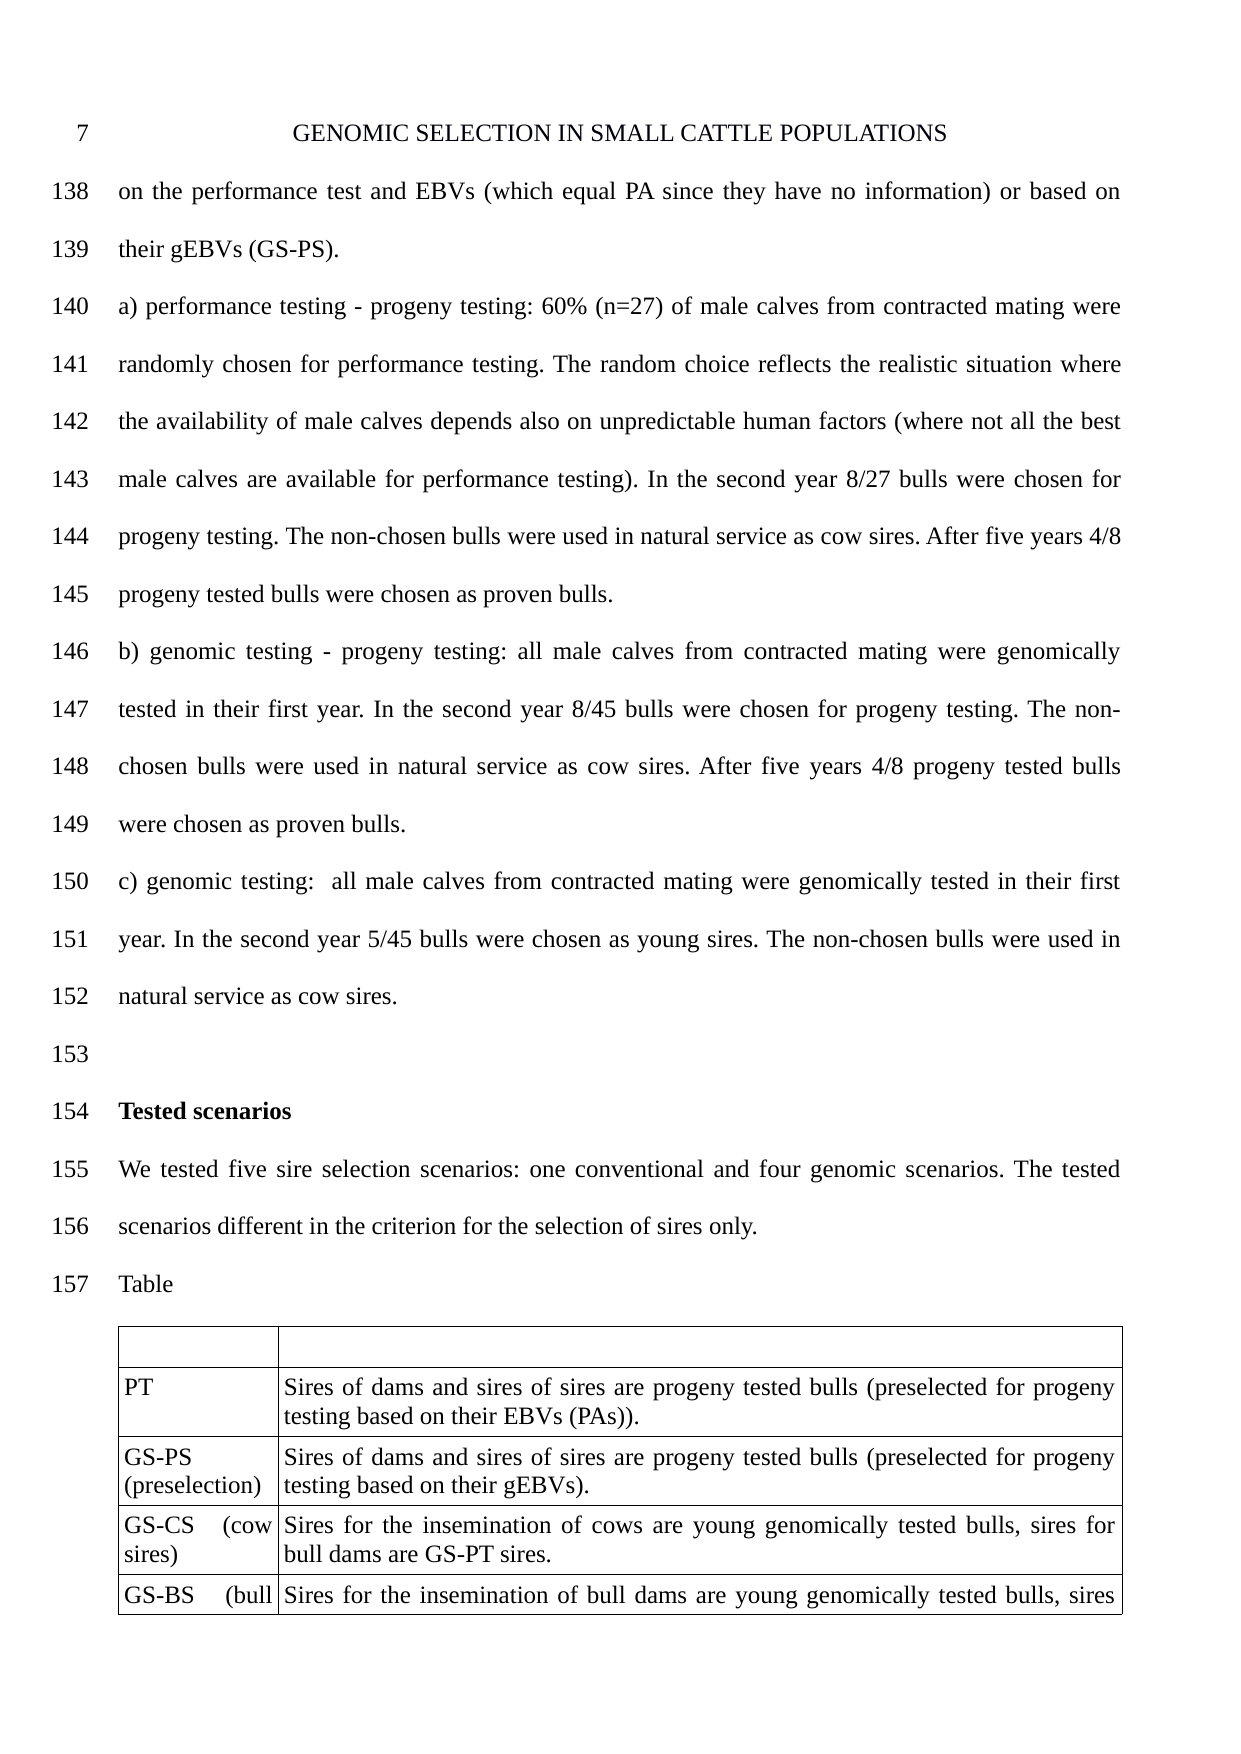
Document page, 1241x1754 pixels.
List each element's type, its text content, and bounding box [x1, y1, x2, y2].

table_cell GS-CS (cow sires) [119, 1506, 278, 1574]
text Table [118, 1269, 1122, 1298]
table_cell Sires of dams and sires of sires are progeny tested bulls (preselected for progeny testing based on their EBVs (PAs)). [279, 1368, 1122, 1436]
table_cell PT [119, 1368, 278, 1436]
table_cell GS-PS (preselection) [119, 1437, 278, 1505]
text Tested scenarios [118, 1096, 1122, 1125]
table_cell GS-BS (bull [119, 1575, 278, 1614]
table_header [279, 1327, 1122, 1367]
text c) genomic testing: all male calves from contracted mating were genomically tested in their first year. In the second year 5/45 bulls were chosen as young sires. The non-chosen bulls were used in natural service as cow sires. [118, 866, 1122, 1010]
table_cell Sires for the insemination of bull dams are young genomically tested bulls, sires [279, 1575, 1122, 1614]
text a) performance testing - progeny testing: 60% (n=27) of male calves from contracted mating were randomly chosen for performance testing. The random choice reflects the realistic situation where the availability of male calves depends also on unpredictable human factors (where not all the best male calves are available for performance testing). In the second year 8/27 bulls were chosen for progeny testing. The non-chosen bulls were used in natural service as cow sires. After five years 4/8 progeny tested bulls were chosen as proven bulls. [118, 291, 1122, 608]
table_header [119, 1327, 278, 1367]
table_cell Sires of dams and sires of sires are progeny tested bulls (preselected for progeny testing based on their gEBVs). [279, 1437, 1122, 1505]
text We tested five sire selection scenarios: one conventional and four genomic scenarios. The tested scenarios different in the criterion for the selection of sires only. [118, 1154, 1122, 1240]
table_cell Sires for the insemination of cows are young genomically tested bulls, sires for bull dams are GS-PT sires. [279, 1506, 1122, 1574]
text on the performance test and EBVs (which equal PA since they have no information) or based on their gEBVs (GS-PS). [118, 176, 1122, 263]
text b) genomic testing - progeny testing: all male calves from contracted mating were genomically tested in their first year. In the second year 8/45 bulls were chosen for progeny testing. The non-chosen bulls were used in natural service as cow sires. After five years 4/8 progeny tested bulls were chosen as proven bulls. [118, 636, 1122, 838]
